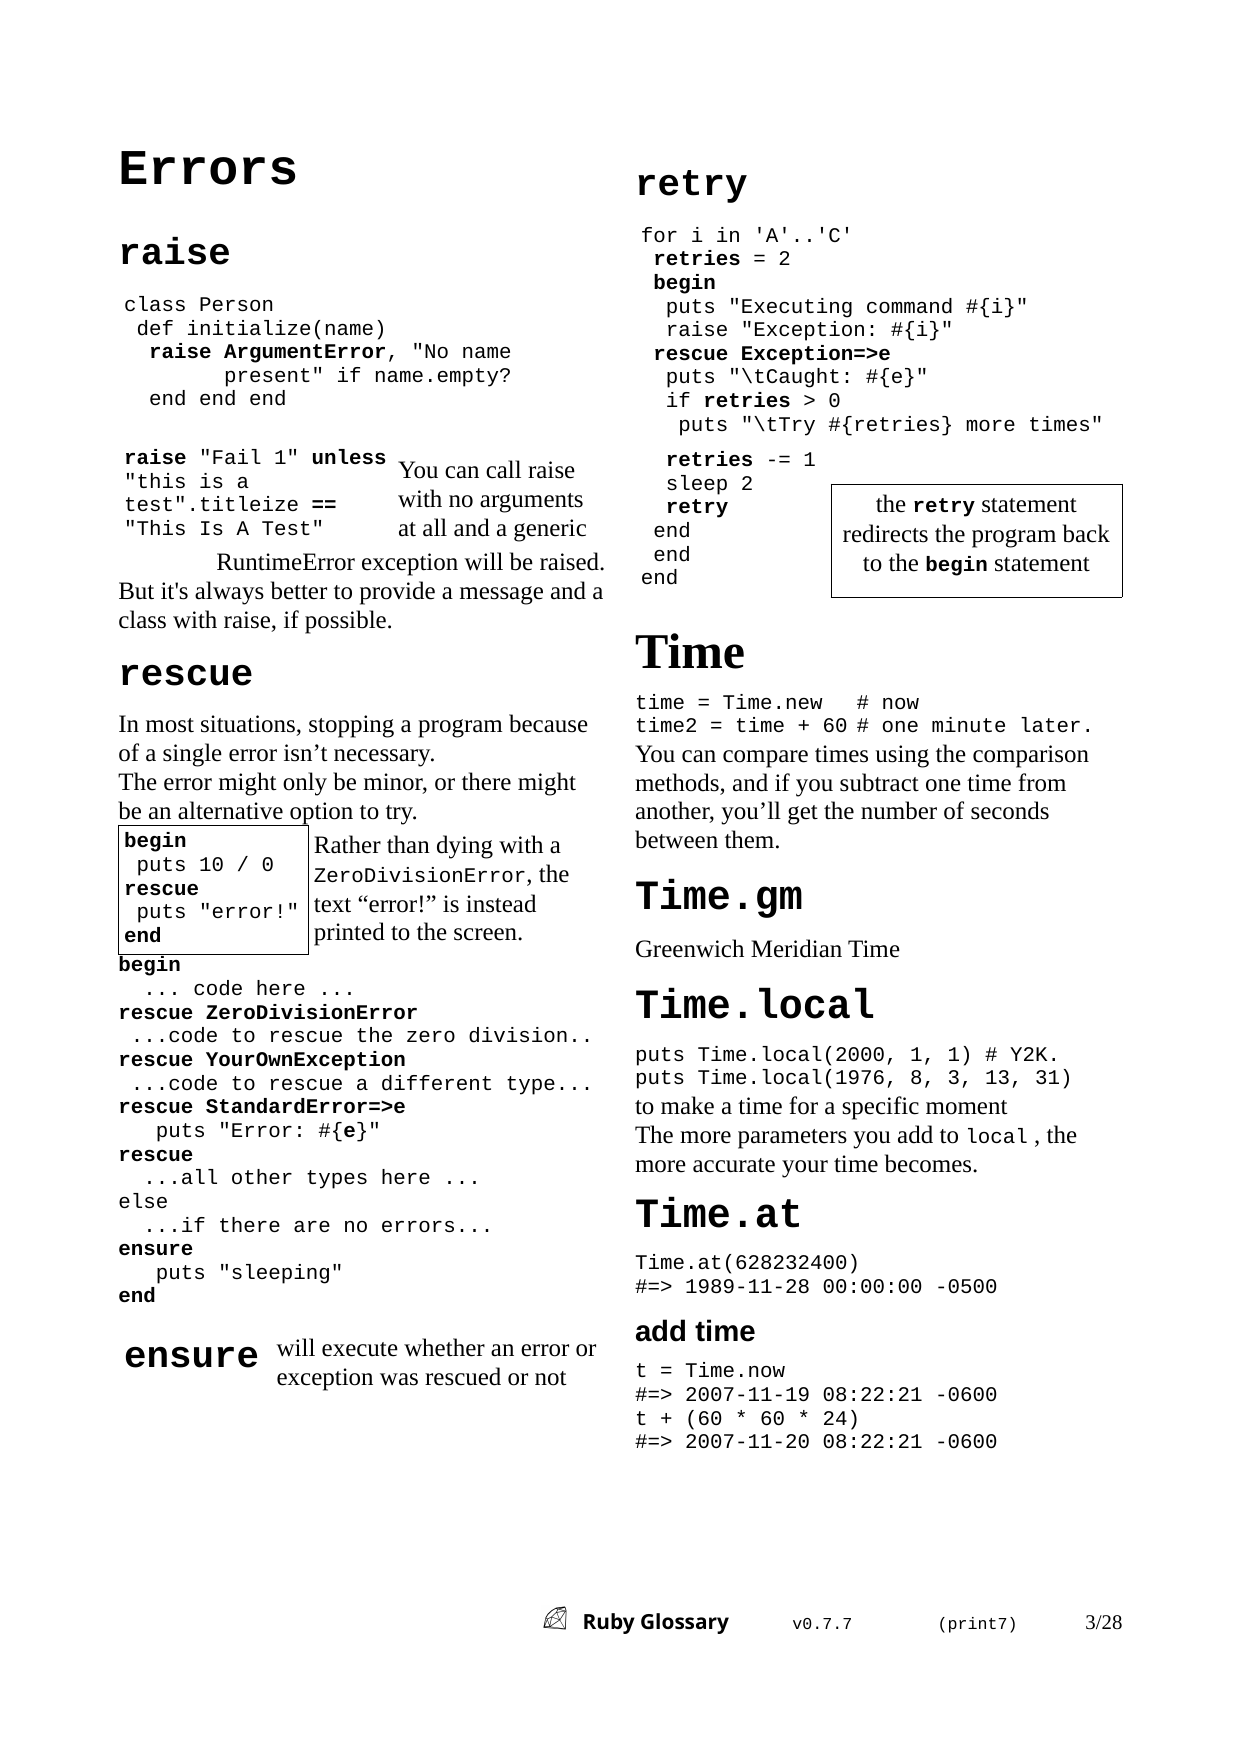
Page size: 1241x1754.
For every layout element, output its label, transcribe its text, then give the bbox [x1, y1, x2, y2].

table_header begin puts 10 / 0 rescue puts "error!" end [119, 826, 308, 954]
subtitle Time.at [635, 1193, 1122, 1240]
text rescue StandardError=>e [118, 1096, 605, 1120]
subtitle raise [118, 233, 605, 276]
text ...code to rescue the zero division.. [118, 1025, 605, 1049]
text Time.at(628232400) [635, 1252, 1122, 1276]
table_header class Person def initialize(name) raise ArgumentError, "No name present" if name.empty? end end end [118, 288, 521, 418]
table_header for i in 'A'..'C' retries = 2 begin puts "Executing command #{i}" raise "Exception: #{i}" rescue Exception=>e puts "\tCaught: #{e}" if retries > 0 puts "\tTry #{retries} more times" [635, 219, 1122, 443]
table_header raise "Fail 1" unless "this is a test".titleize == "This Is A Test" [118, 441, 392, 547]
text #=> 1989-11-28 00:00:00 -0500 [635, 1276, 1122, 1300]
subtitle rescue [118, 654, 605, 697]
table_header You can call raise with no arguments at all and a generic [392, 441, 605, 547]
text The more parameters you add to local , the more accurate your time becomes. [635, 1120, 1122, 1178]
table_header ensure [118, 1309, 271, 1396]
text end [118, 1286, 605, 1309]
table_cell the retry statement redirects the program back to the begin statement [832, 485, 1122, 597]
text puts "sleeping" [118, 1262, 605, 1286]
picture [541, 1605, 567, 1630]
subtitle Time [635, 622, 1122, 679]
text ...code to rescue a different type... [118, 1073, 605, 1096]
table_header [521, 288, 605, 418]
text ...if there are no errors... [118, 1214, 605, 1238]
text ... code here ... [118, 978, 605, 1002]
subtitle Time.local [635, 984, 1122, 1031]
text puts Time.local(1976, 8, 3, 13, 31) [635, 1067, 1122, 1091]
subtitle add time [635, 1314, 1122, 1348]
table_header Rather than dying with a ZeroDivisionError, the text “error!” is instead printed to the screen. [309, 825, 605, 954]
text rescue [118, 1144, 605, 1167]
text rescue ZeroDivisionError [118, 1002, 605, 1025]
text begin [118, 954, 605, 978]
subtitle Time.gm [635, 875, 1122, 922]
text #=> 2007-11-20 08:22:21 -0600 [635, 1431, 1122, 1455]
text But it's always better to provide a message and a class with raise, if possible. [118, 576, 605, 634]
text In most situations, stopping a program because of a single error isn’t necessary. [118, 709, 605, 767]
text rescue YourOwnException [118, 1049, 605, 1073]
text t + (60 * 60 * 24) [635, 1408, 1122, 1431]
subtitle Errors [118, 143, 605, 200]
text puts Time.local(2000, 1, 1) # Y2K. [635, 1044, 1122, 1067]
table_cell [831, 443, 1122, 483]
text #=> 2007-11-19 08:22:21 -0600 [635, 1384, 1122, 1408]
text Greenwich Meridian Time [635, 934, 1122, 963]
subtitle retry [635, 164, 1122, 206]
text time2 = time + 60 # one minute later. [635, 715, 1122, 739]
text else [118, 1191, 605, 1214]
text RuntimeError exception will be raised. [118, 547, 605, 576]
text You can compare times using the comparison methods, and if you subtract one time from another, you’ll get the number of seconds between them. [635, 739, 1122, 854]
table_header will execute whether an error or exception was rescued or not [271, 1309, 605, 1396]
text The error might only be minor, or there might be an alternative option to try. [118, 767, 605, 824]
table_cell retries -= 1 sleep 2 retry end end end [635, 443, 831, 597]
text to make a time for a specific moment [635, 1091, 1122, 1120]
text time = Time.new # now [635, 692, 1122, 715]
text ensure [118, 1238, 605, 1262]
text puts "Error: #{e}" [118, 1120, 605, 1144]
text ...all other types here ... [118, 1167, 605, 1191]
text t = Time.now [635, 1361, 1122, 1384]
